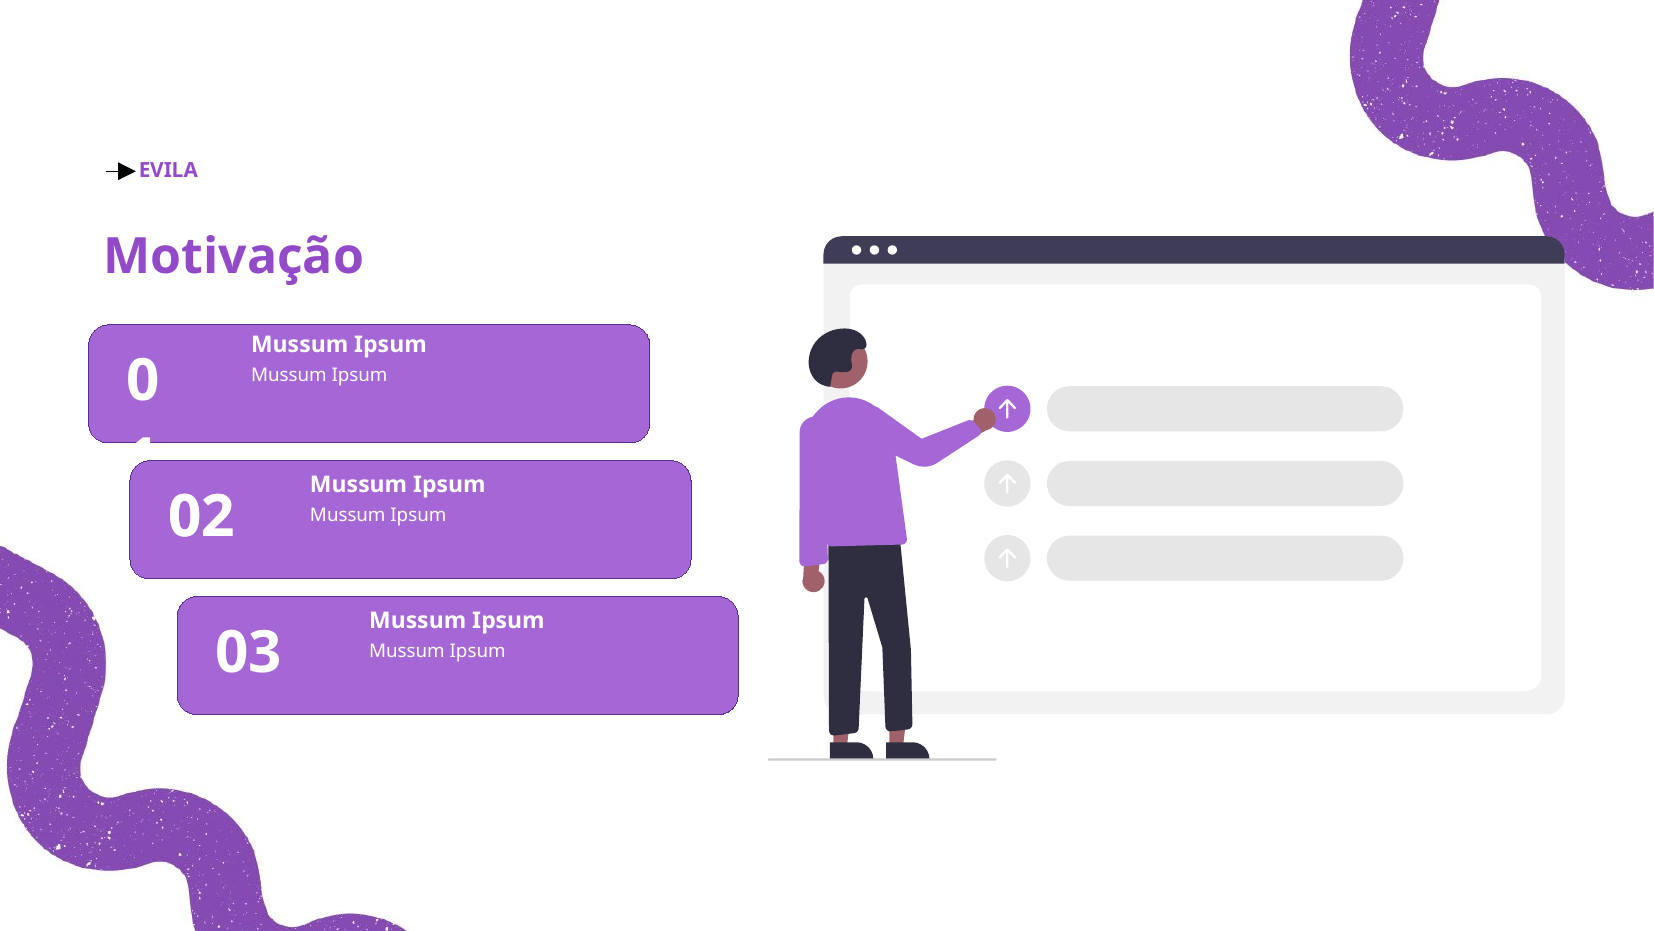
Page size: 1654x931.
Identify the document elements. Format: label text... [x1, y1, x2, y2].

text_box Mussum Ipsum [295, 494, 680, 583]
picture [0, 0, 1654, 931]
text_box 01 [112, 330, 201, 428]
text_box Motivação [88, 212, 515, 321]
text_box Mussum Ipsum [354, 630, 739, 719]
text_box Mussum Ipsum [295, 460, 532, 494]
text_box [177, 596, 354, 715]
text_box 02 [153, 466, 266, 579]
text_box [473, 324, 650, 443]
text_box [88, 324, 236, 443]
text_box Mussum Ipsum [236, 320, 473, 354]
text_box Mussum Ipsum [236, 354, 621, 443]
text_box [591, 596, 739, 630]
text_box 03 [200, 602, 313, 715]
text_box [129, 460, 295, 579]
text_box Mussum Ipsum [354, 596, 591, 630]
text_box [532, 460, 692, 577]
text_box EVILA [124, 147, 269, 192]
